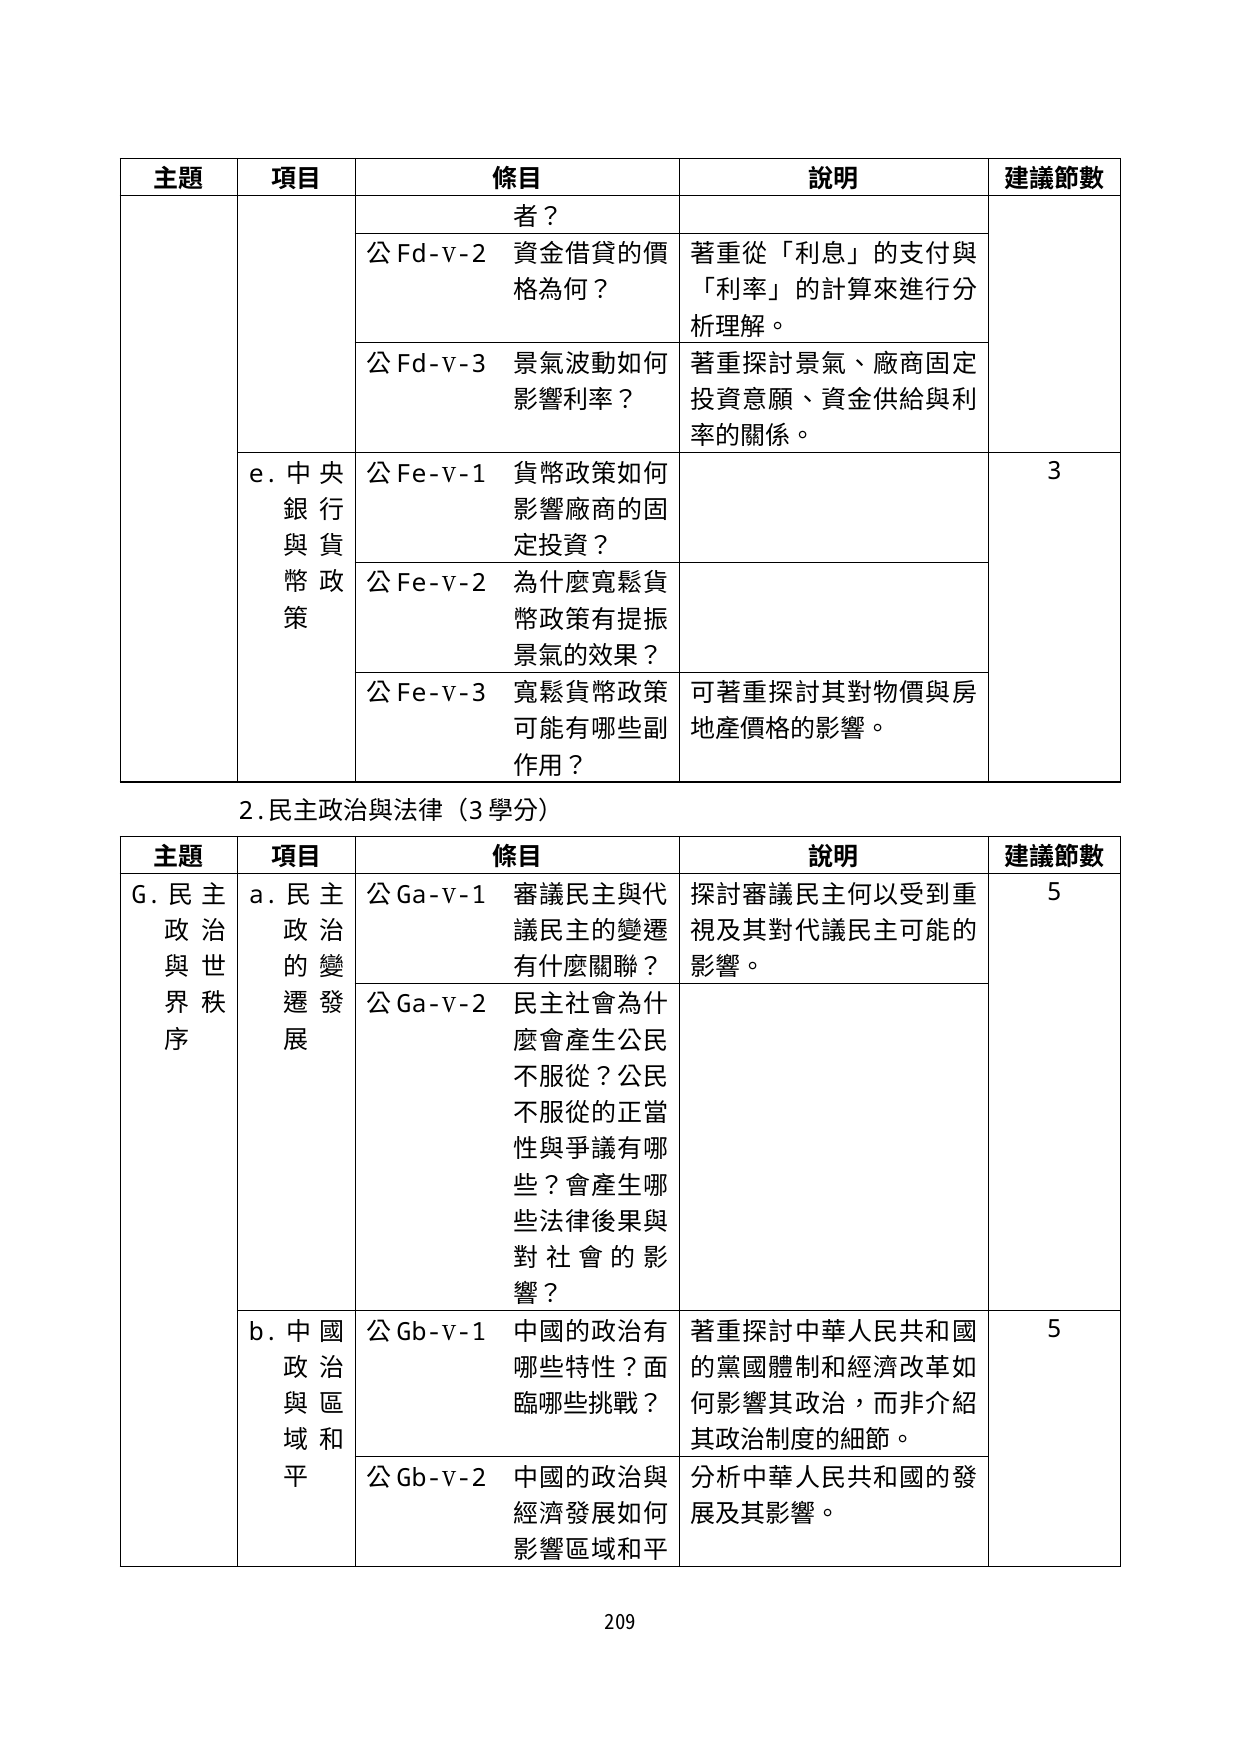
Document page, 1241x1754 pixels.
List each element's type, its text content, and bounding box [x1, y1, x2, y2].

table_cell [680, 984, 988, 1310]
table_cell 公Ga-Ⅴ-2 [356, 984, 502, 1310]
table_cell [989, 196, 1120, 452]
table_cell 公Gb-Ⅴ-2 [356, 1457, 502, 1566]
table_cell [680, 196, 988, 232]
table_cell 探討審議民主何以受到重視及其對代議民主可能的影響。 [680, 874, 988, 983]
table_cell b.中國政治與區域和平 [238, 1311, 355, 1566]
table_cell [238, 196, 355, 452]
table_header 主題 [121, 837, 237, 873]
table_cell 著重探討中華人民共和國的黨國體制和經濟改革如何影響其政治，而非介紹其政治制度的細節。 [680, 1311, 988, 1456]
table_cell 公Fd-Ⅴ-2 [356, 234, 502, 342]
table_header 建議節數 [989, 159, 1120, 195]
table_cell 分析中華人民共和國的發展及其影響。 [680, 1457, 988, 1566]
table_cell 公Fe-Ⅴ-2 [356, 563, 502, 672]
table_header 建議節數 [989, 837, 1120, 873]
table_cell 中國的政治有哪些特性？面臨哪些挑戰？ [503, 1311, 679, 1456]
table_cell [680, 453, 988, 562]
table_cell G.民主政治與世界秩序 [121, 874, 237, 1566]
table_cell [356, 196, 502, 232]
table_cell a.民主政治的變遷發展 [238, 874, 355, 1310]
table_cell 5 [989, 874, 1120, 1310]
table_header 條目 [356, 837, 679, 873]
table_cell 公Ga-Ⅴ-1 [356, 874, 502, 983]
table_cell e.中央銀行與貨幣政策 [238, 453, 355, 781]
table_header 說明 [680, 837, 988, 873]
table_cell 為什麼寬鬆貨幣政策有提振景氣的效果？ [503, 563, 679, 672]
table_header 項目 [238, 159, 355, 195]
table_cell 著重從「利息」的支付與「利率」的計算來進行分析理解。 [680, 234, 988, 342]
table_cell 貨幣政策如何影響廠商的固定投資？ [503, 453, 679, 562]
table_cell 中國的政治與經濟發展如何影響區域和平 [503, 1457, 679, 1566]
text 2.民主政治與法律（3學分） [170, 783, 1120, 828]
table_header 主題 [121, 159, 237, 195]
table_cell 景氣波動如何影響利率？ [503, 343, 679, 452]
table_header 項目 [238, 837, 355, 873]
table_cell 民主社會為什麼會產生公民不服從？公民不服從的正當性與爭議有哪些？會產生哪些法律後果與對社會的影響？ [503, 984, 679, 1310]
table_cell 者？ [503, 196, 679, 232]
table_header 條目 [356, 159, 679, 195]
table_cell 公Fe-Ⅴ-1 [356, 453, 502, 562]
table_cell 寬鬆貨幣政策可能有哪些副作用？ [503, 673, 679, 781]
table_cell 3 [989, 453, 1120, 781]
table_cell 審議民主與代議民主的變遷有什麼關聯？ [503, 874, 679, 983]
table_cell 5 [989, 1311, 1120, 1566]
table_cell 可著重探討其對物價與房地產價格的影響。 [680, 673, 988, 781]
table_cell [680, 563, 988, 672]
table_header 說明 [680, 159, 988, 195]
table_cell 公Fd-Ⅴ-3 [356, 343, 502, 452]
table_cell 公Gb-Ⅴ-1 [356, 1311, 502, 1456]
table_cell 公Fe-Ⅴ-3 [356, 673, 502, 781]
table_cell [121, 196, 237, 781]
table_cell 著重探討景氣、廠商固定投資意願、資金供給與利率的關係。 [680, 343, 988, 452]
table_cell 資金借貸的價格為何？ [503, 234, 679, 342]
